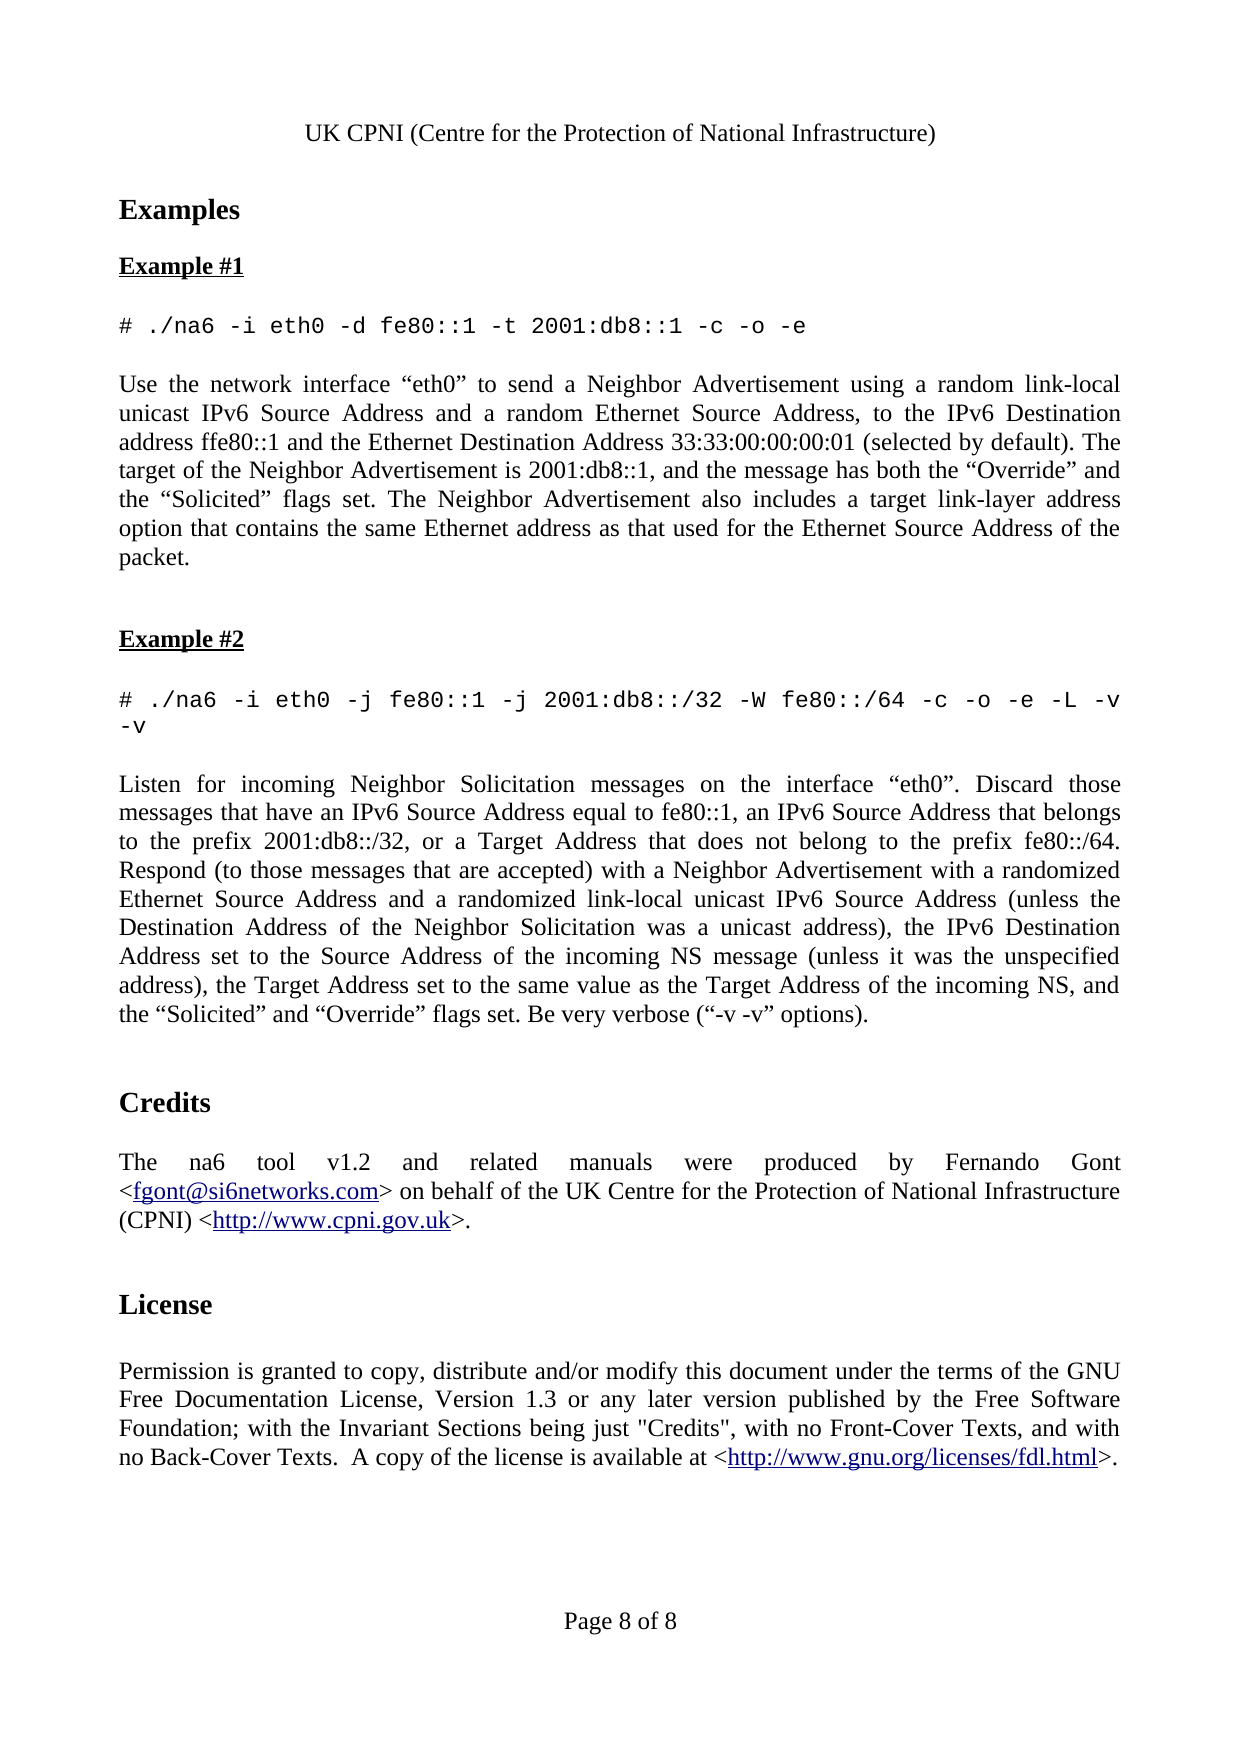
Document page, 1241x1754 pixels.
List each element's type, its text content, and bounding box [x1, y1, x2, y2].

subtitle Examples [118, 192, 1122, 226]
text Permission is granted to copy, distribute and/or modify this document under the terms of the GNU Free Documentation License, Version 1.3 or any later version published by the Free Software Foundation; with the Invariant Sections being just "Credits", with no Front-Cover Texts, and with no Back-Cover Texts. A copy of the license is available at <http://www.gnu.org/licenses/fdl.html>. [118, 1356, 1122, 1471]
subtitle Example #2 [118, 624, 1122, 653]
subtitle License [118, 1287, 1122, 1321]
subtitle Example #1 [118, 251, 1122, 280]
text Use the network interface “eth0” to send a Neighbor Advertisement using a random link-local unicast IPv6 Source Address and a random Ethernet Source Address, to the IPv6 Destination address ffe80::1 and the Ethernet Destination Address 33:33:00:00:00:01 (selected by default). The target of the Neighbor Advertisement is 2001:db8::1, and the message has both the “Override” and the “Solicited” flags set. The Neighbor Advertisement also includes a target link-layer address option that contains the same Ethernet address as that used for the Ethernet Source Address of the packet. [118, 369, 1122, 571]
text # ./na6 -i eth0 -d fe80::1 -t 2001:db8::1 -c -o -e [118, 315, 1122, 341]
text # ./na6 -i eth0 -j fe80::1 -j 2001:db8::/32 -W fe80::/64 -c -o -e -L -v -v [118, 688, 1122, 740]
text Listen for incoming Neighbor Solicitation messages on the interface “eth0”. Discard those messages that have an IPv6 Source Address equal to fe80::1, an IPv6 Source Address that belongs to the prefix 2001:db8::/32, or a Target Address that does not belong to the prefix fe80::/64. Respond (to those messages that are accepted) with a Neighbor Advertisement with a randomized Ethernet Source Address and a randomized link-local unicast IPv6 Source Address (unless the Destination Address of the Neighbor Solicitation was a unicast address), the IPv6 Destination Address set to the Source Address of the incoming NS message (unless it was the unspecified address), the Target Address set to the same value as the Target Address of the incoming NS, and the “Solicited” and “Override” flags set. Be very verbose (“-v -v” options). [118, 769, 1122, 1027]
text Credits [118, 1085, 1122, 1118]
text The na6 tool v1.2 and related manuals were produced by Fernando Gont <fgont@si6networks.com> on behalf of the UK Centre for the Protection of National Infrastructure (CPNI) <http://www.cpni.gov.uk>. [118, 1147, 1122, 1233]
